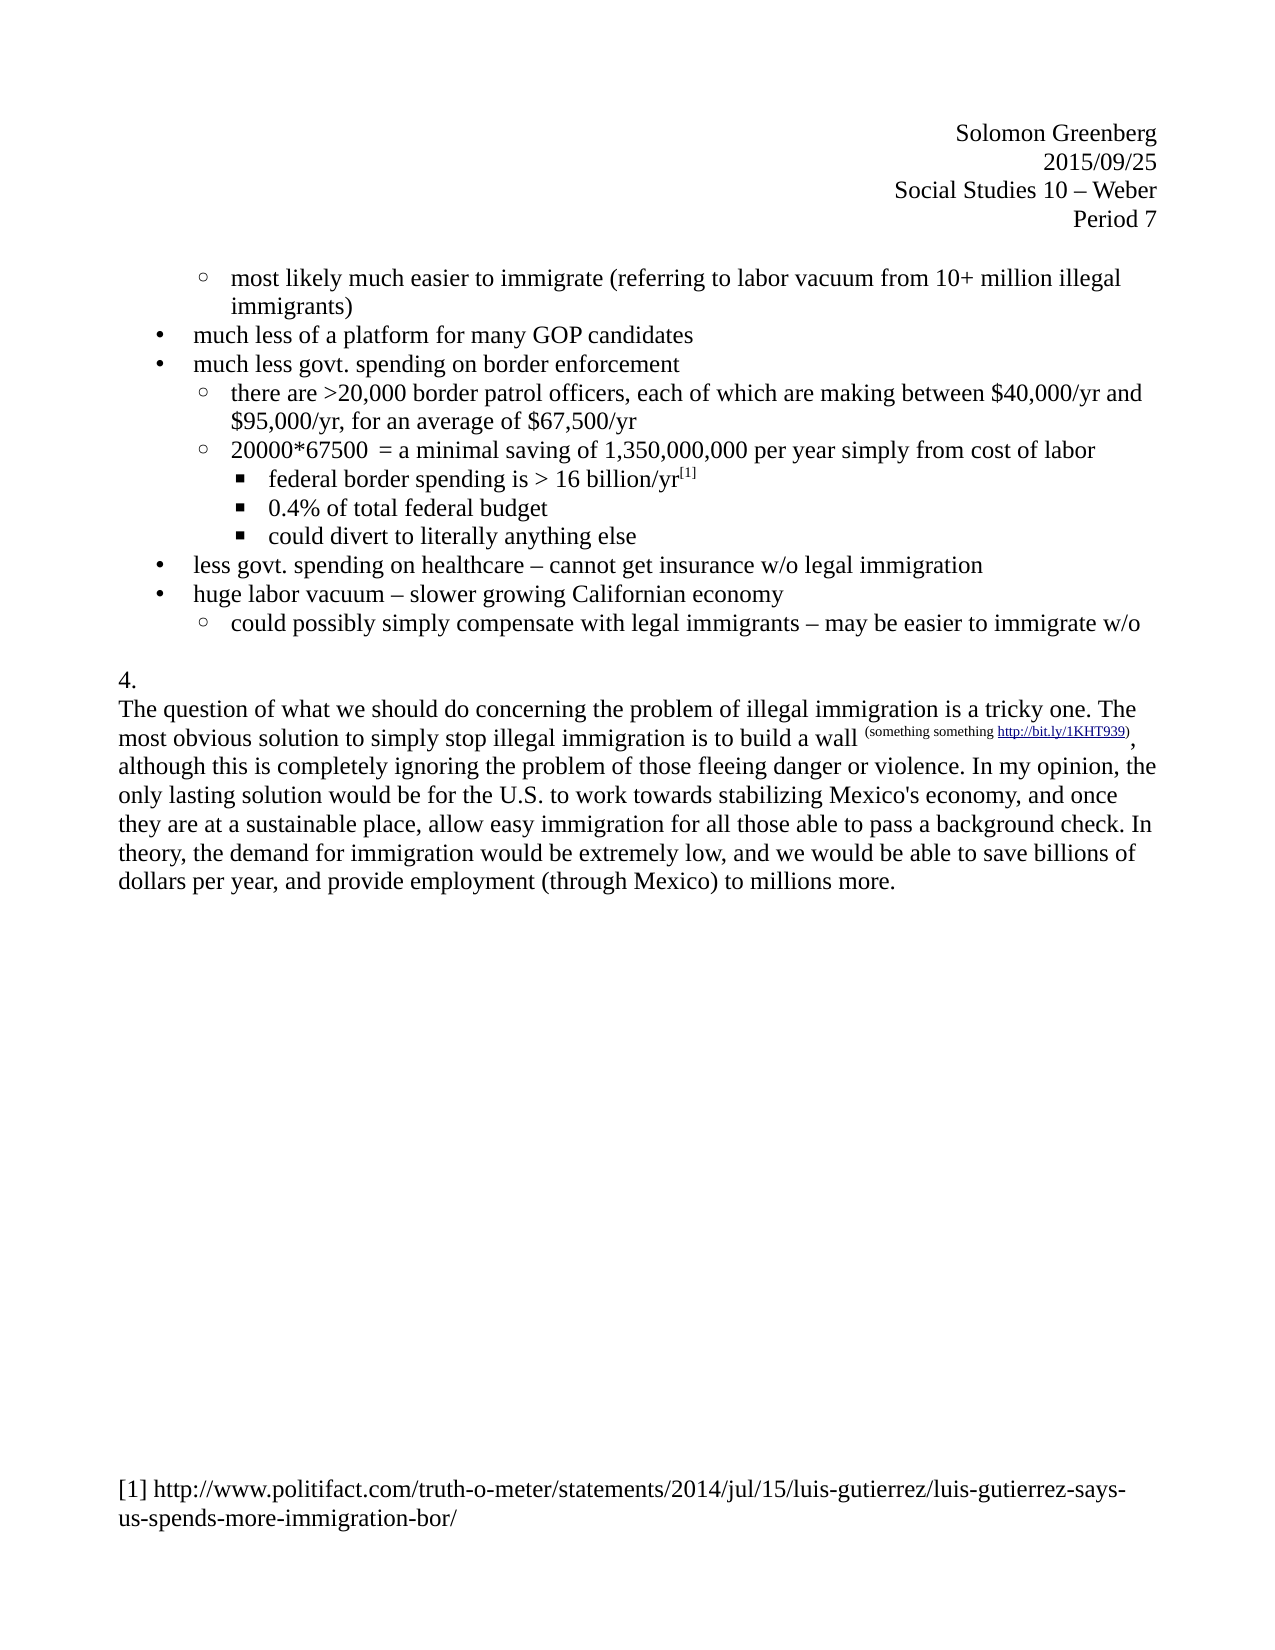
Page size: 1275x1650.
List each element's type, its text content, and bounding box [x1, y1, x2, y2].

list less govt. spending on healthcare – cannot get insurance w/o legal immigration [156, 550, 1157, 579]
text The question of what we should do concerning the problem of illegal immigration is a tricky one. The most obvious solution to simply stop illegal immigration is to build a wall (something something http://bit.ly/1KHT939), although this is completely ignoring the problem of those fleeing danger or violence. In my opinion, the only lasting solution would be for the U.S. to work towards stabilizing Mexico's economy, and once they are at a sustainable place, allow easy immigration for all those able to pass a background check. In theory, the demand for immigration would be extremely low, and we would be able to save billions of dollars per year, and provide employment (through Mexico) to millions more. [118, 694, 1157, 895]
list there are >20,000 border patrol officers, each of which are making between $40,000/yr and $95,000/yr, for an average of $67,500/yr [193, 378, 1157, 435]
list 0.4% of total federal budget [231, 493, 1157, 521]
list much less of a platform for many GOP candidates [156, 320, 1157, 349]
list federal border spending is > 16 billion/yr[1] [231, 464, 1157, 493]
list most likely much easier to immigrate (referring to labor vacuum from 10+ million illegal immigrants) [193, 263, 1157, 320]
list could possibly simply compensate with legal immigrants – may be easier to immigrate w/o [193, 608, 1157, 636]
text 4. [118, 665, 1157, 694]
list could divert to literally anything else [231, 521, 1157, 550]
list much less govt. spending on border enforcement [156, 349, 1157, 378]
list huge labor vacuum – slower growing Californian economy [156, 579, 1157, 608]
list 20000*67500 = a minimal saving of 1,350,000,000 per year simply from cost of labor [193, 435, 1157, 464]
